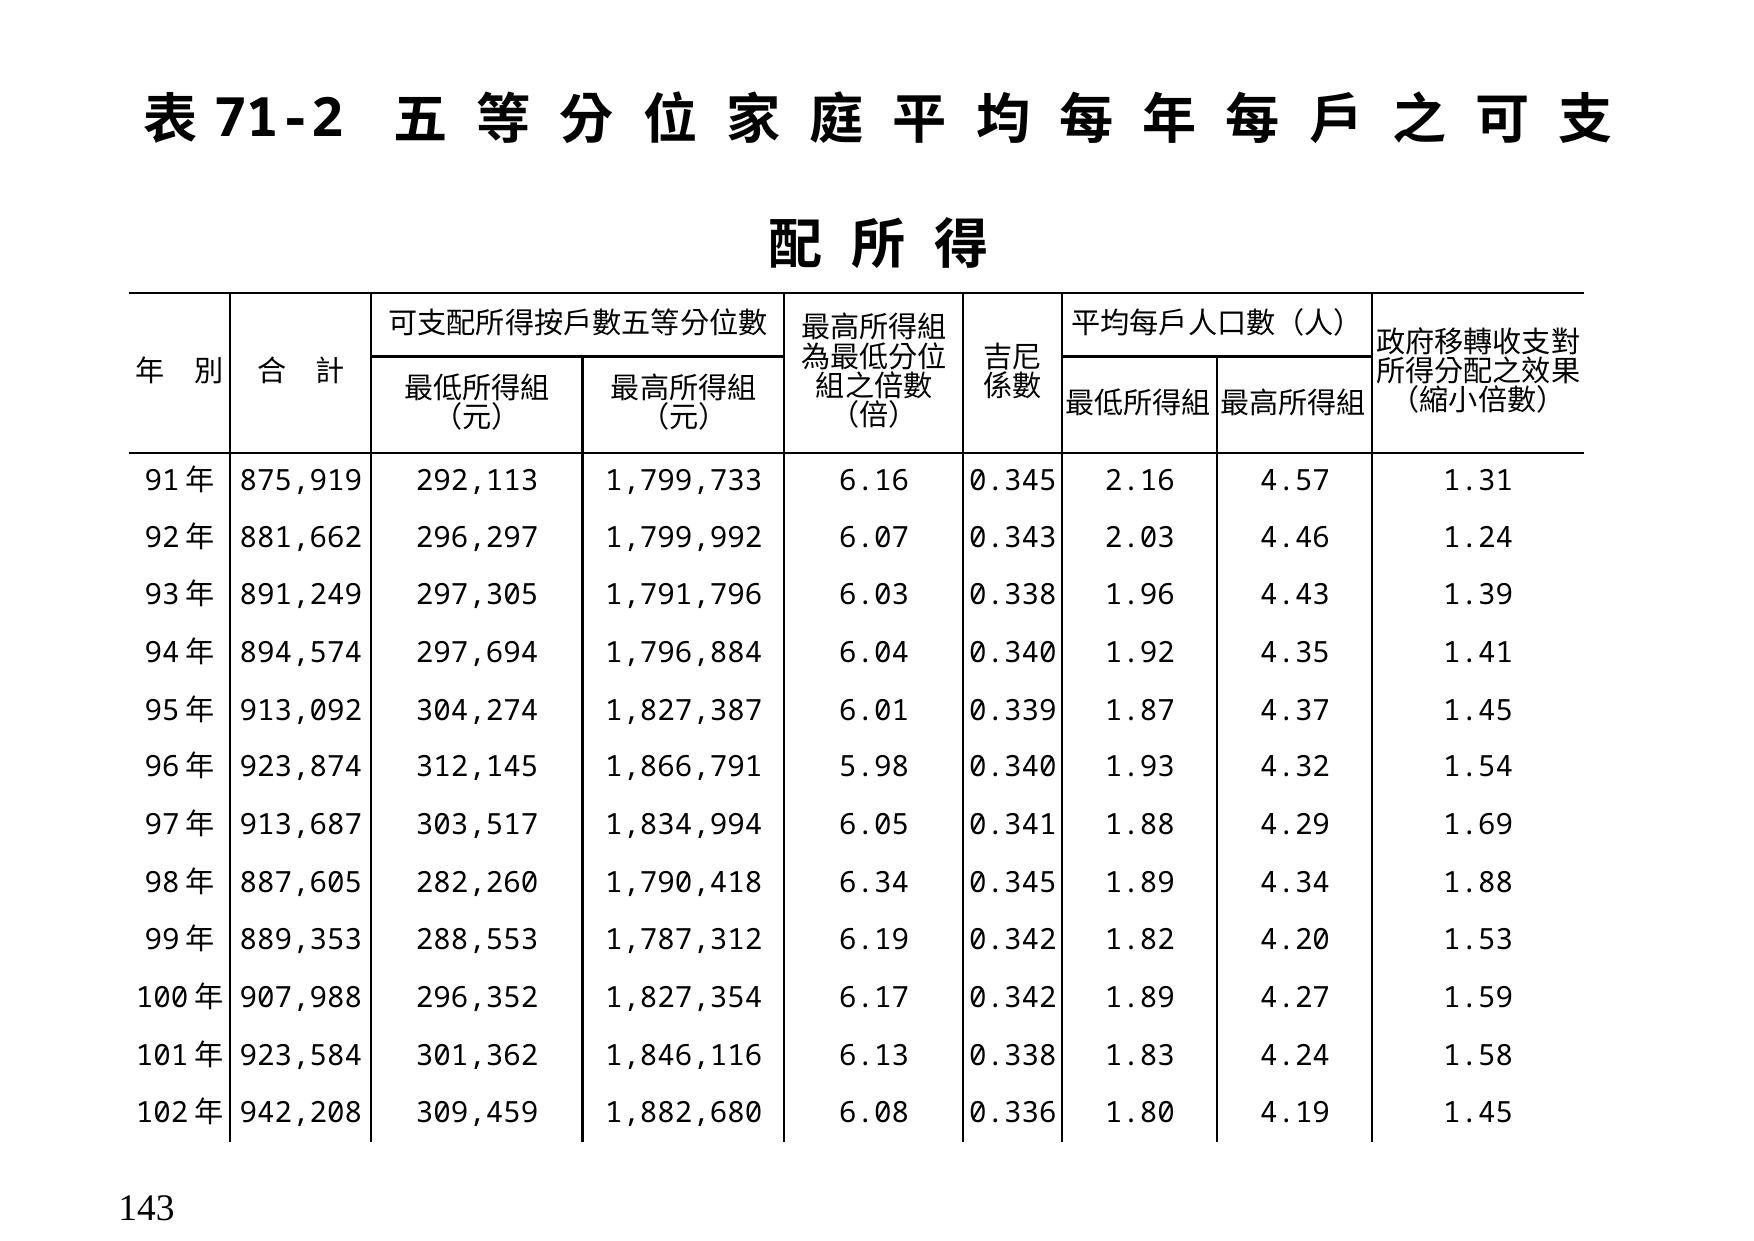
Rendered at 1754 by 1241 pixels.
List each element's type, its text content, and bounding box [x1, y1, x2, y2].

table_cell 0.343 [964, 511, 1061, 568]
table_cell 292,113 [372, 454, 581, 511]
table_cell 6.19 [785, 913, 962, 969]
table_header 平均每戶人口數（人） [1063, 294, 1371, 355]
table_cell 0.342 [964, 970, 1061, 1029]
table_cell 1.88 [1373, 857, 1583, 913]
table_cell 6.08 [785, 1086, 962, 1142]
table_cell 1.59 [1373, 970, 1583, 1029]
table_cell 913,092 [231, 684, 370, 740]
table_cell 913,687 [231, 797, 370, 857]
table_cell 6.17 [785, 970, 962, 1029]
table_cell 1,834,994 [584, 797, 783, 857]
table_cell 1.88 [1063, 797, 1216, 857]
table_cell 1.31 [1373, 454, 1583, 511]
table_cell 4.43 [1218, 568, 1371, 624]
table_cell 282,260 [372, 857, 581, 913]
table_cell 91年 [129, 454, 229, 511]
table_cell 0.338 [964, 568, 1061, 624]
table_cell 301,362 [372, 1029, 581, 1086]
table_cell 0.340 [964, 624, 1061, 684]
table_cell 最低所得組 （元） [372, 358, 581, 452]
table_cell 875,919 [231, 454, 370, 511]
table_cell 1.93 [1063, 740, 1216, 797]
table_cell 894,574 [231, 624, 370, 684]
table_cell 99年 [129, 913, 229, 969]
table_cell 98年 [129, 857, 229, 913]
table_cell 288,553 [372, 913, 581, 969]
table_cell 1,799,733 [584, 454, 783, 511]
table_cell 1.58 [1373, 1029, 1583, 1086]
table_cell 92年 [129, 511, 229, 568]
table_cell 1.87 [1063, 684, 1216, 740]
table_cell 95年 [129, 684, 229, 740]
table_cell 923,584 [231, 1029, 370, 1086]
table_cell 887,605 [231, 857, 370, 913]
table_cell 101年 [129, 1029, 229, 1086]
table_cell 6.16 [785, 454, 962, 511]
table_cell 0.345 [964, 857, 1061, 913]
table_cell 4.57 [1218, 454, 1371, 511]
table_cell 891,249 [231, 568, 370, 624]
table_cell 6.03 [785, 568, 962, 624]
table_cell 0.336 [964, 1086, 1061, 1142]
table_cell 1.45 [1373, 1086, 1583, 1142]
table_cell 0.340 [964, 740, 1061, 797]
table_cell 6.05 [785, 797, 962, 857]
table_cell 1.69 [1373, 797, 1583, 857]
table_cell 0.338 [964, 1029, 1061, 1086]
table_cell 4.19 [1218, 1086, 1371, 1142]
table_cell 1,882,680 [584, 1086, 783, 1142]
table_header 可支配所得按戶數五等分位數 [372, 294, 783, 355]
table_cell 309,459 [372, 1086, 581, 1142]
table_cell 4.29 [1218, 797, 1371, 857]
table_cell 1,790,418 [584, 857, 783, 913]
table_cell 1,827,354 [584, 970, 783, 1029]
table_cell 100年 [129, 970, 229, 1029]
table_cell 297,694 [372, 624, 581, 684]
table_cell 1.41 [1373, 624, 1583, 684]
table_cell 5.98 [785, 740, 962, 797]
table_cell 6.07 [785, 511, 962, 568]
table_cell 6.34 [785, 857, 962, 913]
table_cell 1.24 [1373, 511, 1583, 568]
table_cell 4.20 [1218, 913, 1371, 969]
table_cell 1,866,791 [584, 740, 783, 797]
table_cell 4.35 [1218, 624, 1371, 684]
table_cell 0.342 [964, 913, 1061, 969]
table_cell 1,827,387 [584, 684, 783, 740]
table_cell 907,988 [231, 970, 370, 1029]
table_cell 4.46 [1218, 511, 1371, 568]
table_cell 1.89 [1063, 857, 1216, 913]
table_cell 1.80 [1063, 1086, 1216, 1142]
table_cell 1.89 [1063, 970, 1216, 1029]
table_cell 6.13 [785, 1029, 962, 1086]
table_cell 1.96 [1063, 568, 1216, 624]
table_cell 304,274 [372, 684, 581, 740]
table_cell 881,662 [231, 511, 370, 568]
table_cell 0.339 [964, 684, 1061, 740]
table_cell 0.341 [964, 797, 1061, 857]
table_cell 最高所得組 （元） [584, 358, 783, 452]
table_cell 303,517 [372, 797, 581, 857]
table_cell 1.82 [1063, 913, 1216, 969]
table_cell 4.34 [1218, 857, 1371, 913]
subtitle 表71-2 五等分位家庭平均每年每戶之可支配所得 [128, 42, 1628, 292]
table_cell 96年 [129, 740, 229, 797]
table_cell 2.03 [1063, 511, 1216, 568]
table_cell 296,297 [372, 511, 581, 568]
table_header 政府移轉收支對所得分配之效果（縮小倍數） [1373, 294, 1583, 452]
table_cell 1.83 [1063, 1029, 1216, 1086]
table_cell 6.04 [785, 624, 962, 684]
table_cell 102年 [129, 1086, 229, 1142]
table_header 合 計 [231, 294, 370, 452]
table_cell 889,353 [231, 913, 370, 969]
table_cell 1,799,992 [584, 511, 783, 568]
table_cell 94年 [129, 624, 229, 684]
table_cell 1,787,312 [584, 913, 783, 969]
table_cell 93年 [129, 568, 229, 624]
table_cell 4.37 [1218, 684, 1371, 740]
table_cell 312,145 [372, 740, 581, 797]
table_cell 296,352 [372, 970, 581, 1029]
table_cell 1.54 [1373, 740, 1583, 797]
table_header 吉尼 係數 [964, 294, 1061, 452]
table_cell 1.92 [1063, 624, 1216, 684]
table_header 最高所得組為最低分位組之倍數（倍） [785, 294, 962, 452]
table_cell 4.24 [1218, 1029, 1371, 1086]
table_header 年 別 [129, 294, 229, 452]
table_cell 4.27 [1218, 970, 1371, 1029]
table_cell 1.39 [1373, 568, 1583, 624]
table_cell 923,874 [231, 740, 370, 797]
table_cell 297,305 [372, 568, 581, 624]
table_cell 1.45 [1373, 684, 1583, 740]
table_cell 1,846,116 [584, 1029, 783, 1086]
table_cell 1,791,796 [584, 568, 783, 624]
table_cell 97年 [129, 797, 229, 857]
table_cell 0.345 [964, 454, 1061, 511]
table_cell 1.53 [1373, 913, 1583, 969]
table_cell 4.32 [1218, 740, 1371, 797]
table_cell 最高所得組 [1218, 358, 1371, 452]
table_cell 6.01 [785, 684, 962, 740]
table_cell 1,796,884 [584, 624, 783, 684]
table_cell 最低所得組 [1063, 358, 1216, 452]
table_cell 942,208 [231, 1086, 370, 1142]
table_cell 2.16 [1063, 454, 1216, 511]
